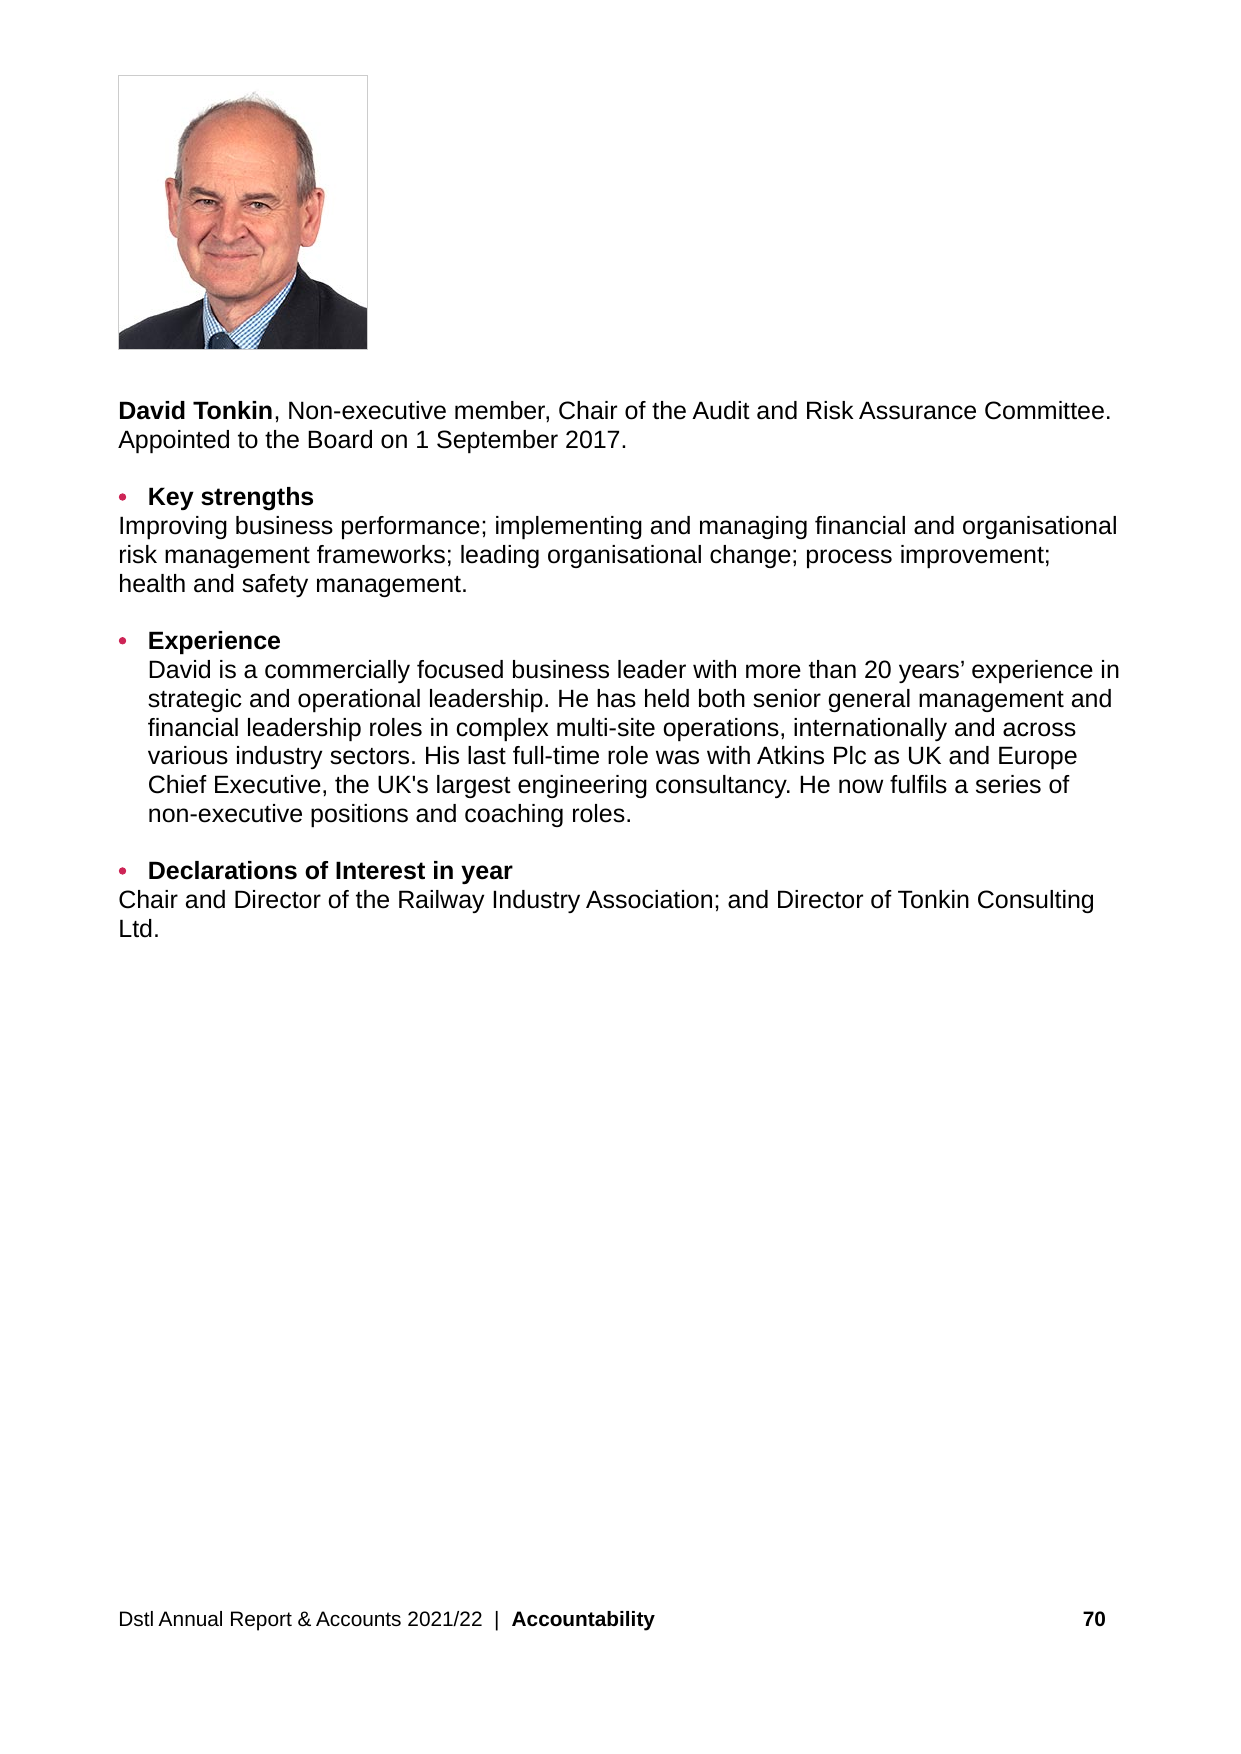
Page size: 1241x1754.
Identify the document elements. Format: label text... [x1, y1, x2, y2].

list Experience David is a commercially focused business leader with more than 20 years’ experience in strategic and operational leadership. He has held both senior general management and financial leadership roles in complex multi-site operations, internationally and across various industry sectors. His last full-time role was with Atkins Plc as UK and Europe Chief Executive, the UK's largest engineering consultancy. He now fulfils a series of non-executive positions and coaching roles. [118, 626, 1122, 856]
list Key strengths [118, 482, 1122, 511]
text Appointed to the Board on 1 September 2017. [118, 425, 1122, 453]
list Declarations of Interest in year [118, 856, 1122, 885]
text Improving business performance; implementing and managing financial and organisational risk management frameworks; leading organisational change; process improvement; health and safety management. [118, 511, 1122, 597]
text David Tonkin, Non-executive member, Chair of the Audit and Risk Assurance Committee. [118, 396, 1122, 425]
text Chair and Director of the Railway Industry Association; and Director of Tonkin Consulting Ltd. [118, 885, 1122, 943]
